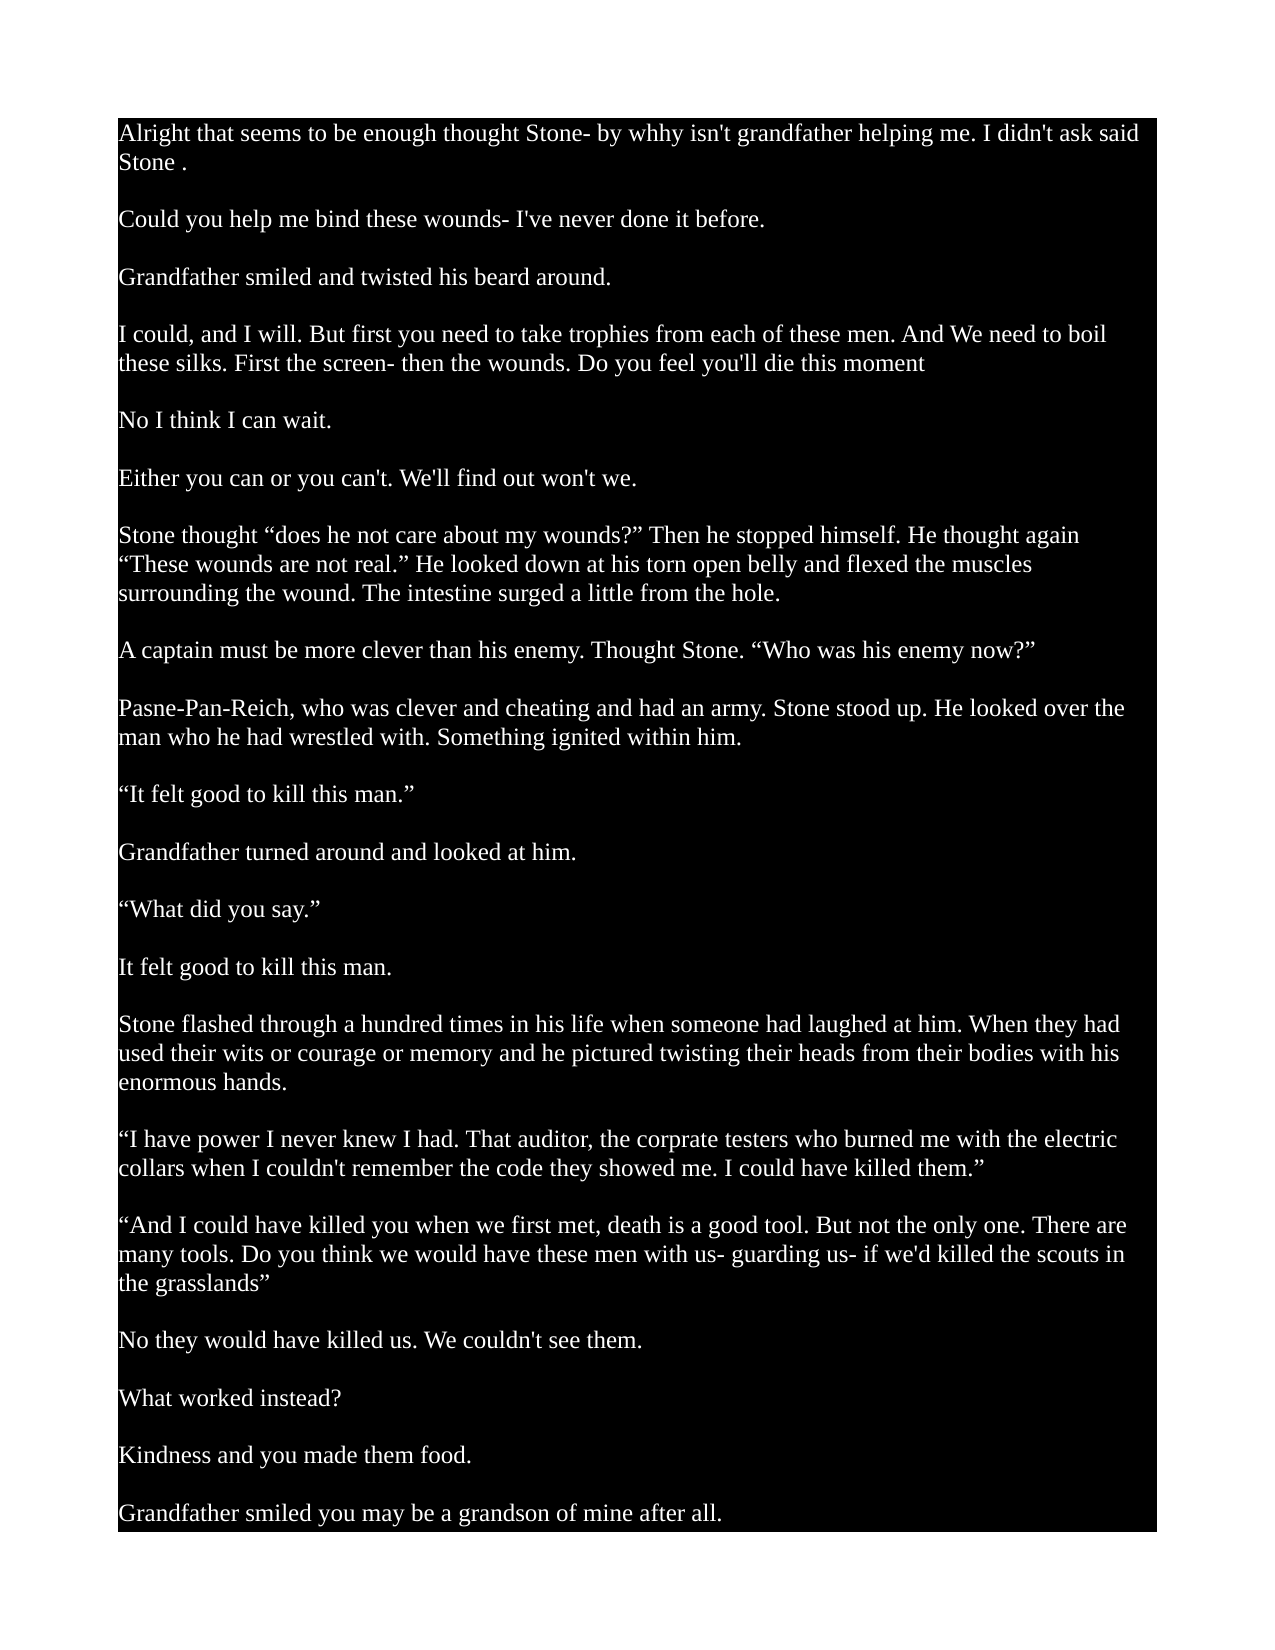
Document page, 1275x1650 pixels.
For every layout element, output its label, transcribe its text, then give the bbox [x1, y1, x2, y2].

text Grandfather turned around and looked at him. “What did you say.” [118, 837, 1157, 952]
text Could you help me bind these wounds- I've never done it before. Grandfather smiled and twisted his beard around. I could, and I will. But first you need to take trophies from each of these men. And We need to boil these silks. First the screen- then the wounds. Do you feel you'll die this moment [118, 204, 1157, 377]
text No I think I can wait. Either you can or you can't. We'll find out won't we. [118, 406, 1157, 492]
text Alright that seems to be enough thought Stone- by whhy isn't grandfather helping me. I didn't ask said Stone . [118, 118, 1157, 176]
text It felt good to kill this man. [118, 952, 1157, 981]
text “I have power I never knew I had. That auditor, the corprate testers who burned me with the electric collars when I couldn't remember the code they showed me. I could have killed them.” [118, 1124, 1157, 1182]
text Stone flashed through a hundred times in his life when someone had laughed at him. When they had used their wits or courage or memory and he pictured twisting their heads from their bodies with his enormous hands. [118, 1009, 1157, 1096]
text What worked instead? Kindness and you made them food. [118, 1354, 1157, 1469]
text “And I could have killed you when we first met, death is a good tool. But not the only one. There are many tools. Do you think we would have these men with us- guarding us- if we'd killed the scouts in the grasslands” No they would have killed us. We couldn't see them. [118, 1182, 1157, 1354]
text Stone thought “does he not care about my wounds?” Then he stopped himself. He thought again “These wounds are not real.” He looked down at his torn open belly and flexed the muscles surrounding the wound. The intestine surged a little from the hole. A captain must be more clever than his enemy. Thought Stone. “Who was his enemy now?” Pasne-Pan-Reich, who was clever and cheating and had an army. Stone stood up. He looked over the man who he had wrestled with. Something ignited within him. “It felt good to kill this man.” [118, 521, 1157, 808]
text Grandfather smiled you may be a grandson of mine after all. [118, 1498, 1157, 1527]
